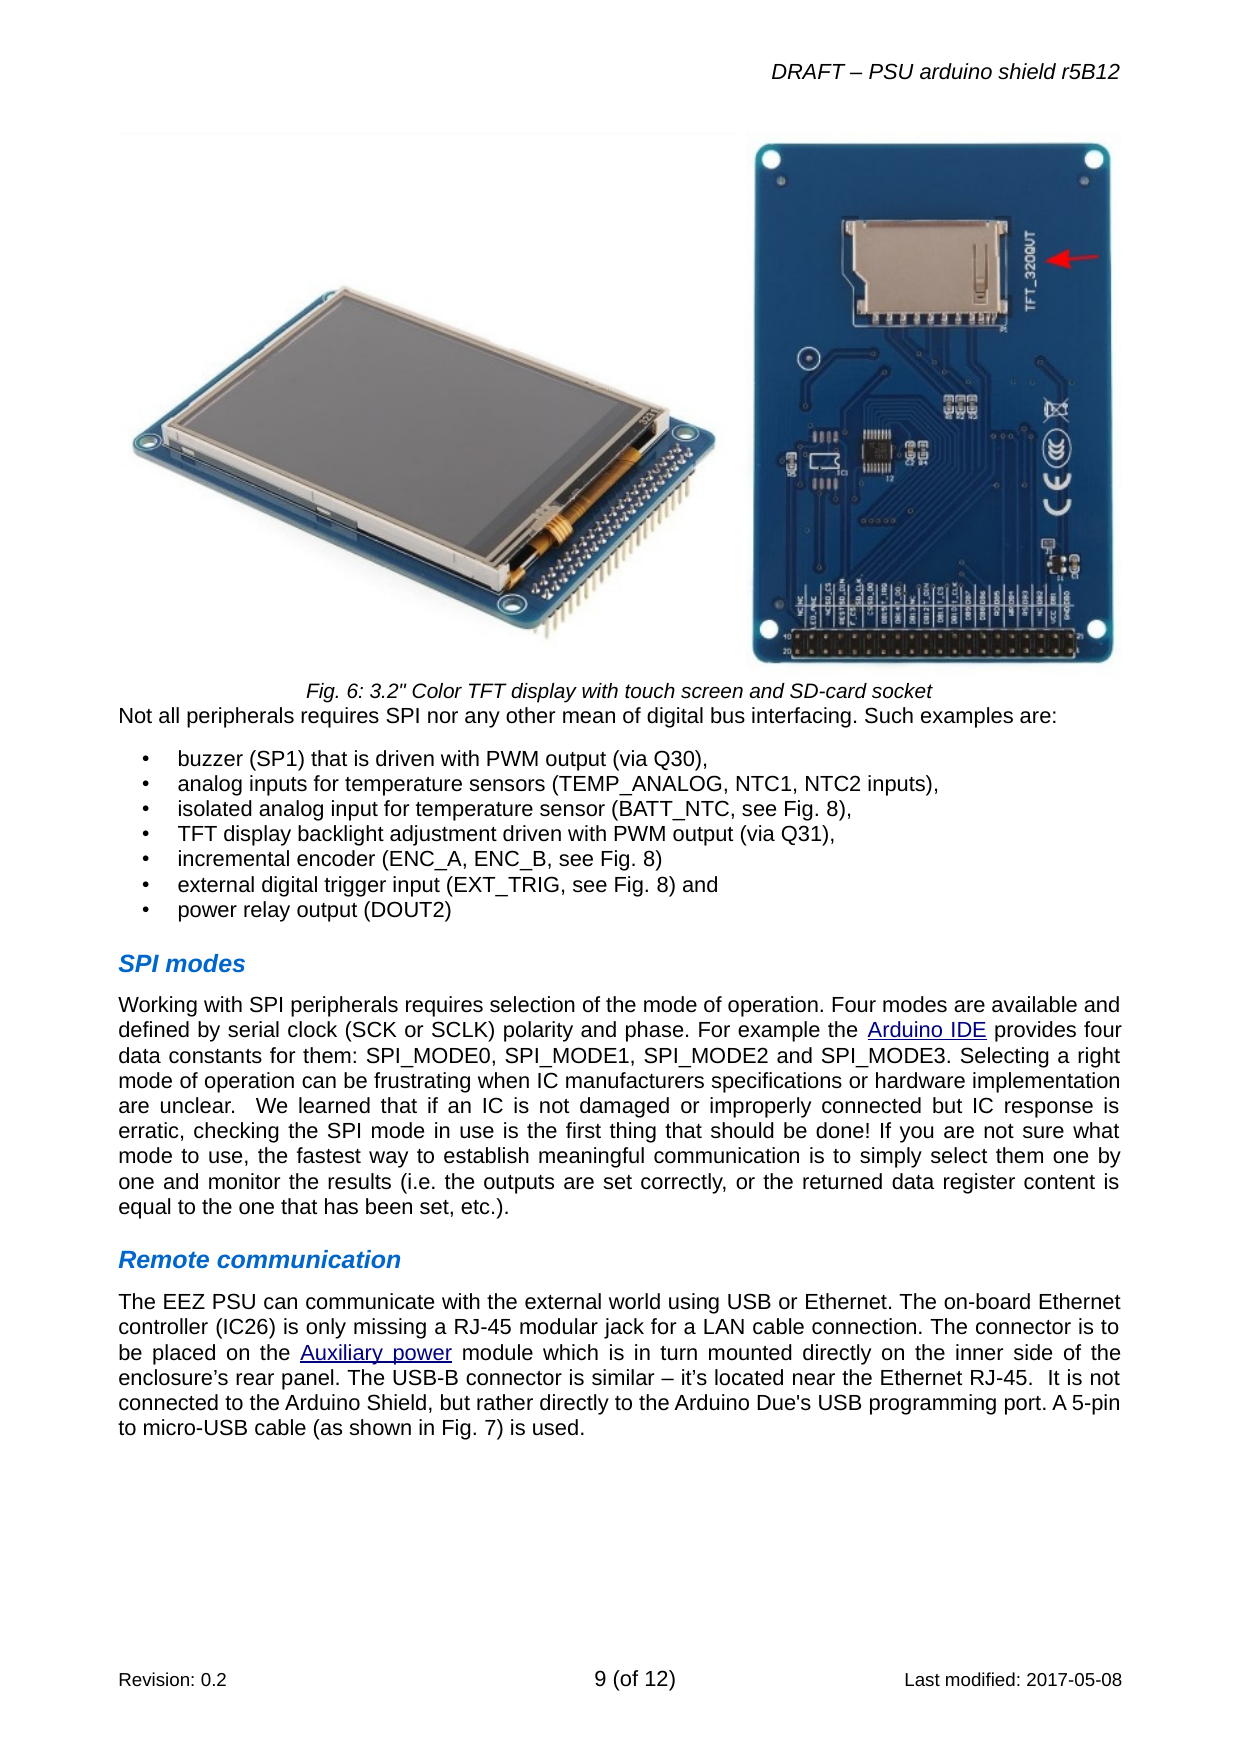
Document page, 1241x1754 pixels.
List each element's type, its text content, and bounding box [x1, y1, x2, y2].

list external digital trigger input (EXT_TRIG, see Fig. 8) and [142, 872, 1110, 897]
text Not all peripherals requires SPI nor any other mean of digital bus interfacing. Such examples are: [118, 703, 1122, 728]
list buzzer (SP1) that is driven with PWM output (via Q30), [142, 746, 1110, 771]
list analog inputs for temperature sensors (TEMP_ANALOG, NTC1, NTC2 inputs), [142, 771, 1110, 796]
list power relay output (DOUT2) [142, 897, 1110, 922]
text Fig. 6: 3.2" Color TFT display with touch screen and SD-card socket [118, 679, 1122, 703]
subtitle SPI modes [118, 948, 1122, 977]
text The EEZ PSU can communicate with the external world using USB or Ethernet. The on-board Ethernet controller (IC26) is only missing a RJ-45 modular jack for a LAN cable connection. The connector is to be placed on the Auxiliary power module which is in turn mounted directly on the inner side of the enclosure’s rear panel. The USB-B connector is similar – it’s located near the Ethernet RJ-45. It is not connected to the Arduino Shield, but rather directly to the Arduino Due's USB programming port. A 5-pin to micro-USB cable (as shown in Fig. 7) is used. [118, 1289, 1122, 1440]
subtitle Remote communication [118, 1246, 1122, 1274]
list incremental encoder (ENC_A, ENC_B, see Fig. 8) [142, 846, 1110, 872]
picture [118, 132, 1123, 679]
text Working with SPI peripherals requires selection of the mode of operation. Four modes are available and defined by serial clock (SCK or SCLK) polarity and phase. For example the Arduino IDE provides four data constants for them: SPI_MODE0, SPI_MODE1, SPI_MODE2 and SPI_MODE3. Selecting a right mode of operation can be frustrating when IC manufacturers specifications or hardware implementation are unclear. We learned that if an IC is not damaged or improperly connected but IC response is erratic, checking the SPI mode in use is the first thing that should be done! If you are not sure what mode to use, the fastest way to establish meaningful communication is to simply select them one by one and monitor the results (i.e. the outputs are set correctly, or the returned data register content is equal to the one that has been set, etc.). [118, 992, 1122, 1219]
list TFT display backlight adjustment driven with PWM output (via Q31), [142, 821, 1110, 846]
list isolated analog input for temperature sensor (BATT_NTC, see Fig. 8), [142, 796, 1110, 821]
